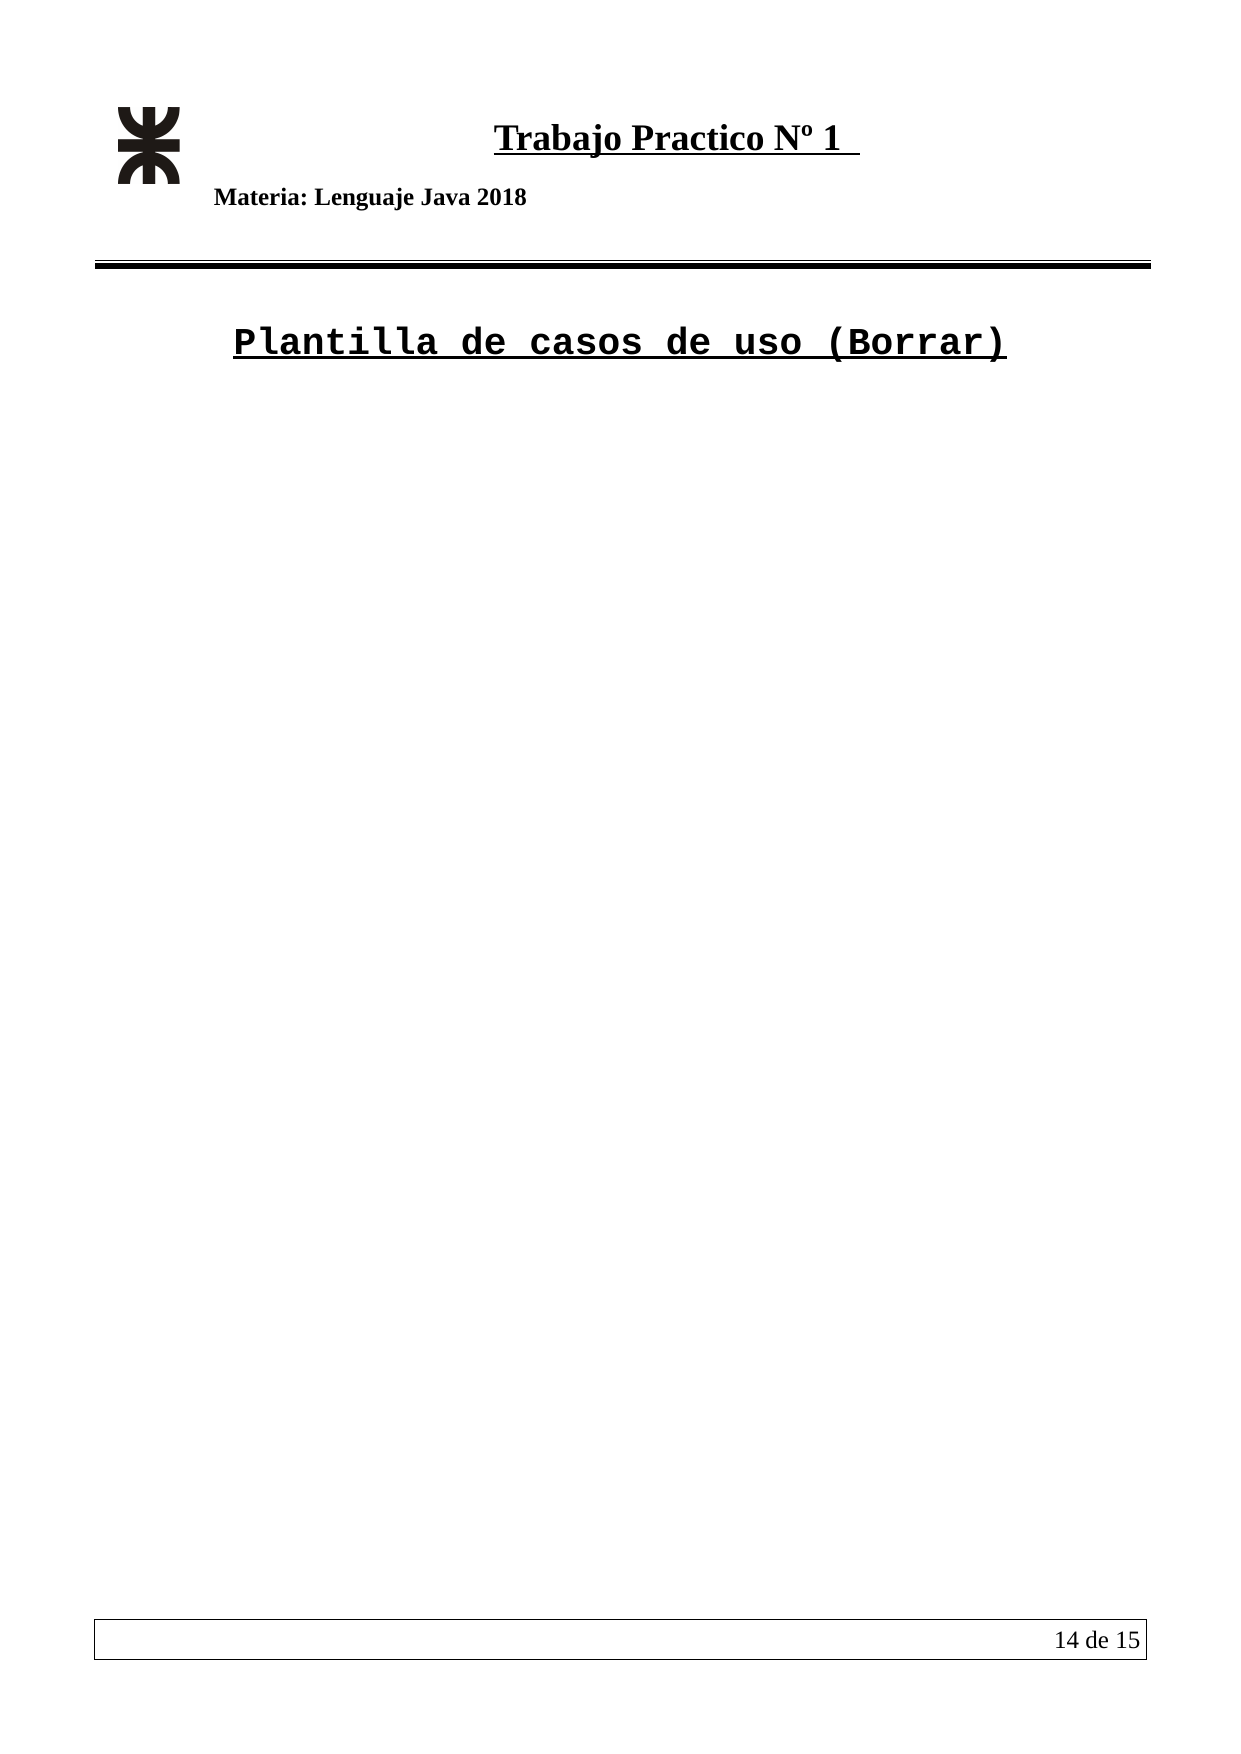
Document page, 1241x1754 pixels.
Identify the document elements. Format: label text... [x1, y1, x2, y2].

picture [118, 107, 180, 184]
subtitle Plantilla de casos de uso (Borrar) [88, 323, 1152, 366]
